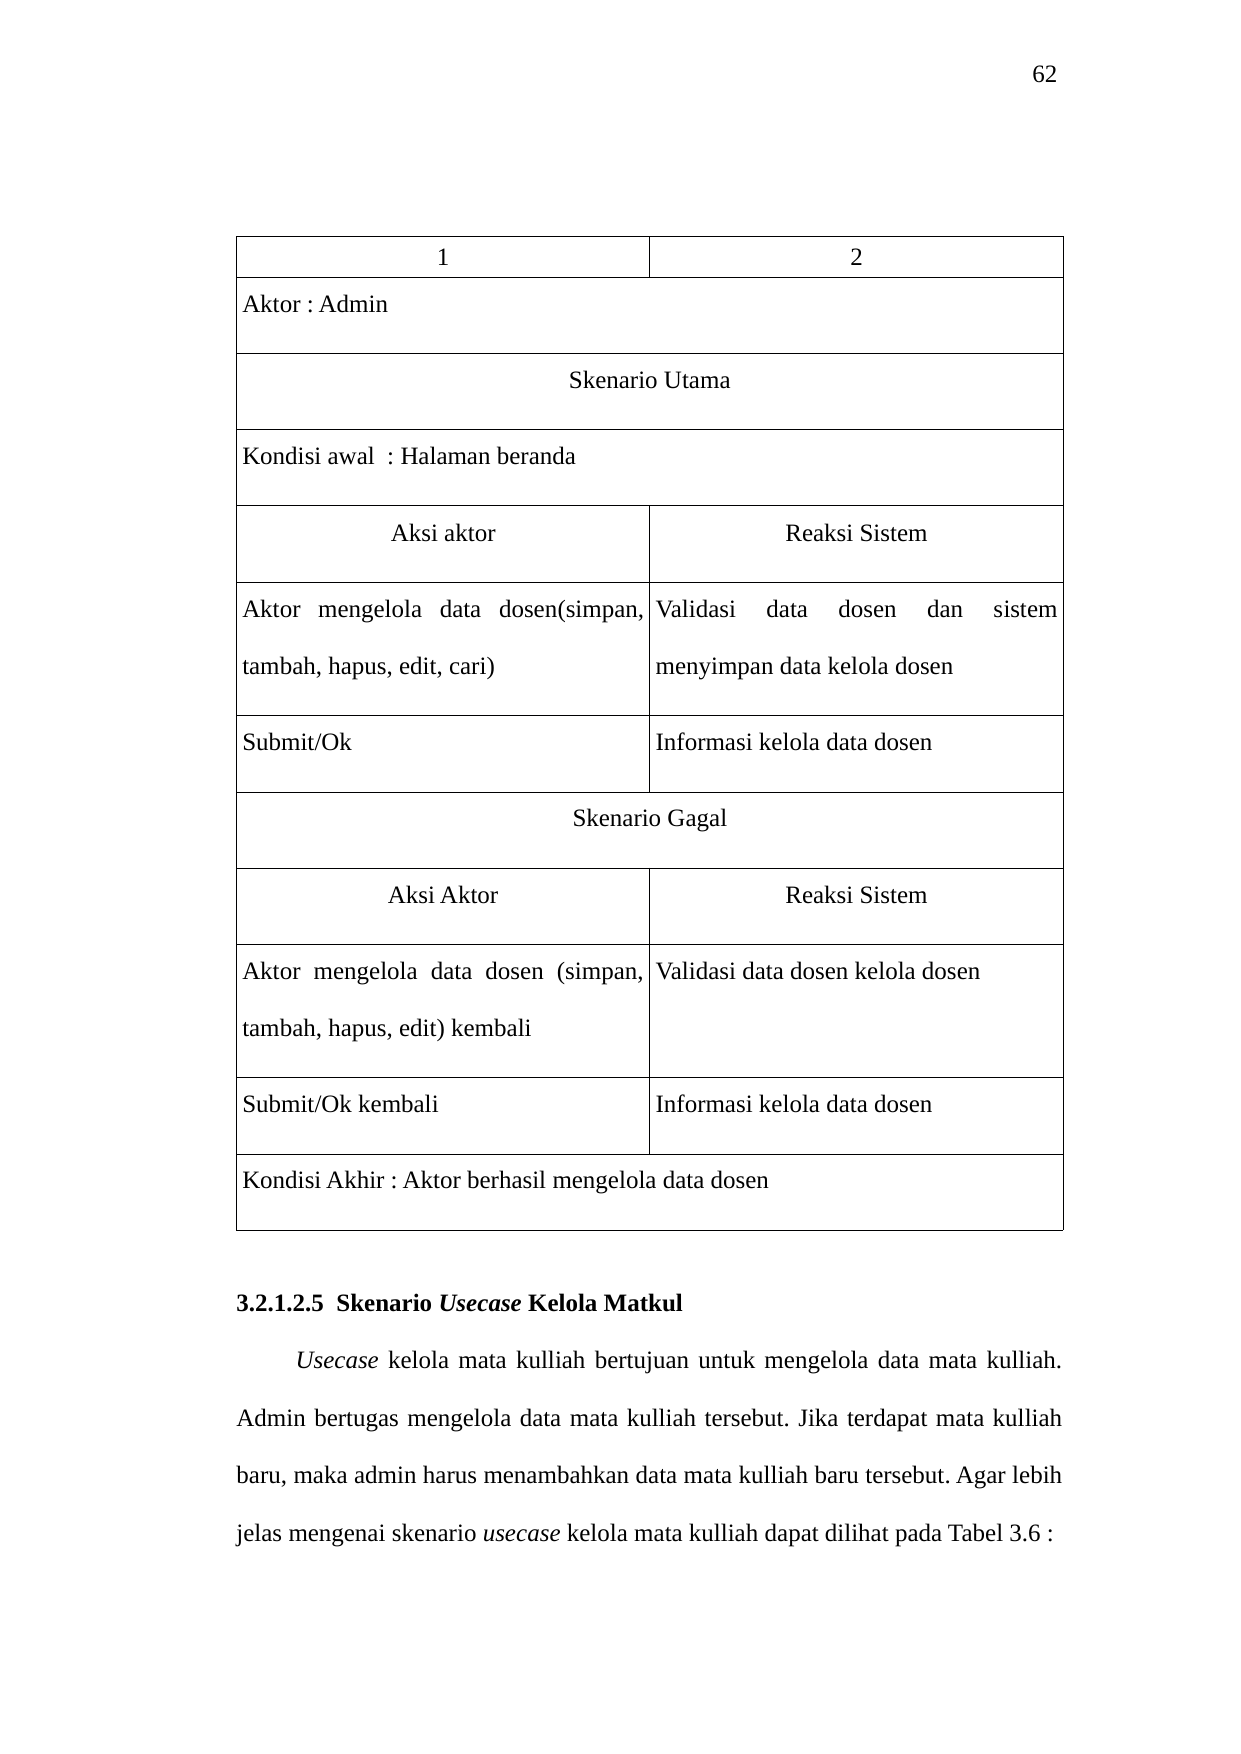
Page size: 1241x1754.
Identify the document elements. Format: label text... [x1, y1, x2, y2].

table_cell Aksi aktor [237, 506, 649, 582]
table_cell Kondisi Akhir : Aktor berhasil mengelola data dosen [237, 1155, 1063, 1229]
table_cell Informasi kelola data dosen [650, 716, 1063, 791]
table_cell Submit/Ok kembali [237, 1078, 649, 1153]
table_cell Aktor mengelola data dosen(simpan, tambah, hapus, edit, cari) [237, 583, 649, 715]
table_cell Skenario Utama [237, 354, 1063, 429]
table_cell Informasi kelola data dosen [650, 1078, 1063, 1153]
text Usecase kelola mata kulliah bertujuan untuk mengelola data mata kulliah. Admin bertugas mengelola data mata kulliah tersebut. Jika terdapat mata kulliah baru, maka admin harus menambahkan data mata kulliah baru tersebut. Agar lebih jelas mengenai skenario usecase kelola mata kulliah dapat dilihat pada Tabel 3.6 : [236, 1345, 1063, 1546]
table_cell Aktor mengelola data dosen (simpan, tambah, hapus, edit) kembali [237, 945, 649, 1077]
table_cell Reaksi Sistem [650, 869, 1063, 944]
table_cell Reaksi Sistem [650, 506, 1063, 582]
subtitle Skenario Usecase Kelola Matkul [236, 1288, 1063, 1316]
table_cell Aktor : Admin [237, 278, 1063, 353]
table_cell Validasi data dosen dan sistem menyimpan data kelola dosen [650, 583, 1063, 715]
table_cell Skenario Gagal [237, 793, 1063, 867]
table_cell Aksi Aktor [237, 869, 649, 944]
table_cell 2 [650, 237, 1063, 277]
table_cell Submit/Ok [237, 716, 649, 791]
table_cell Validasi data dosen kelola dosen [650, 945, 1063, 1077]
table_cell Kondisi awal : Halaman beranda [237, 430, 1063, 505]
table_cell 1 [237, 237, 649, 277]
